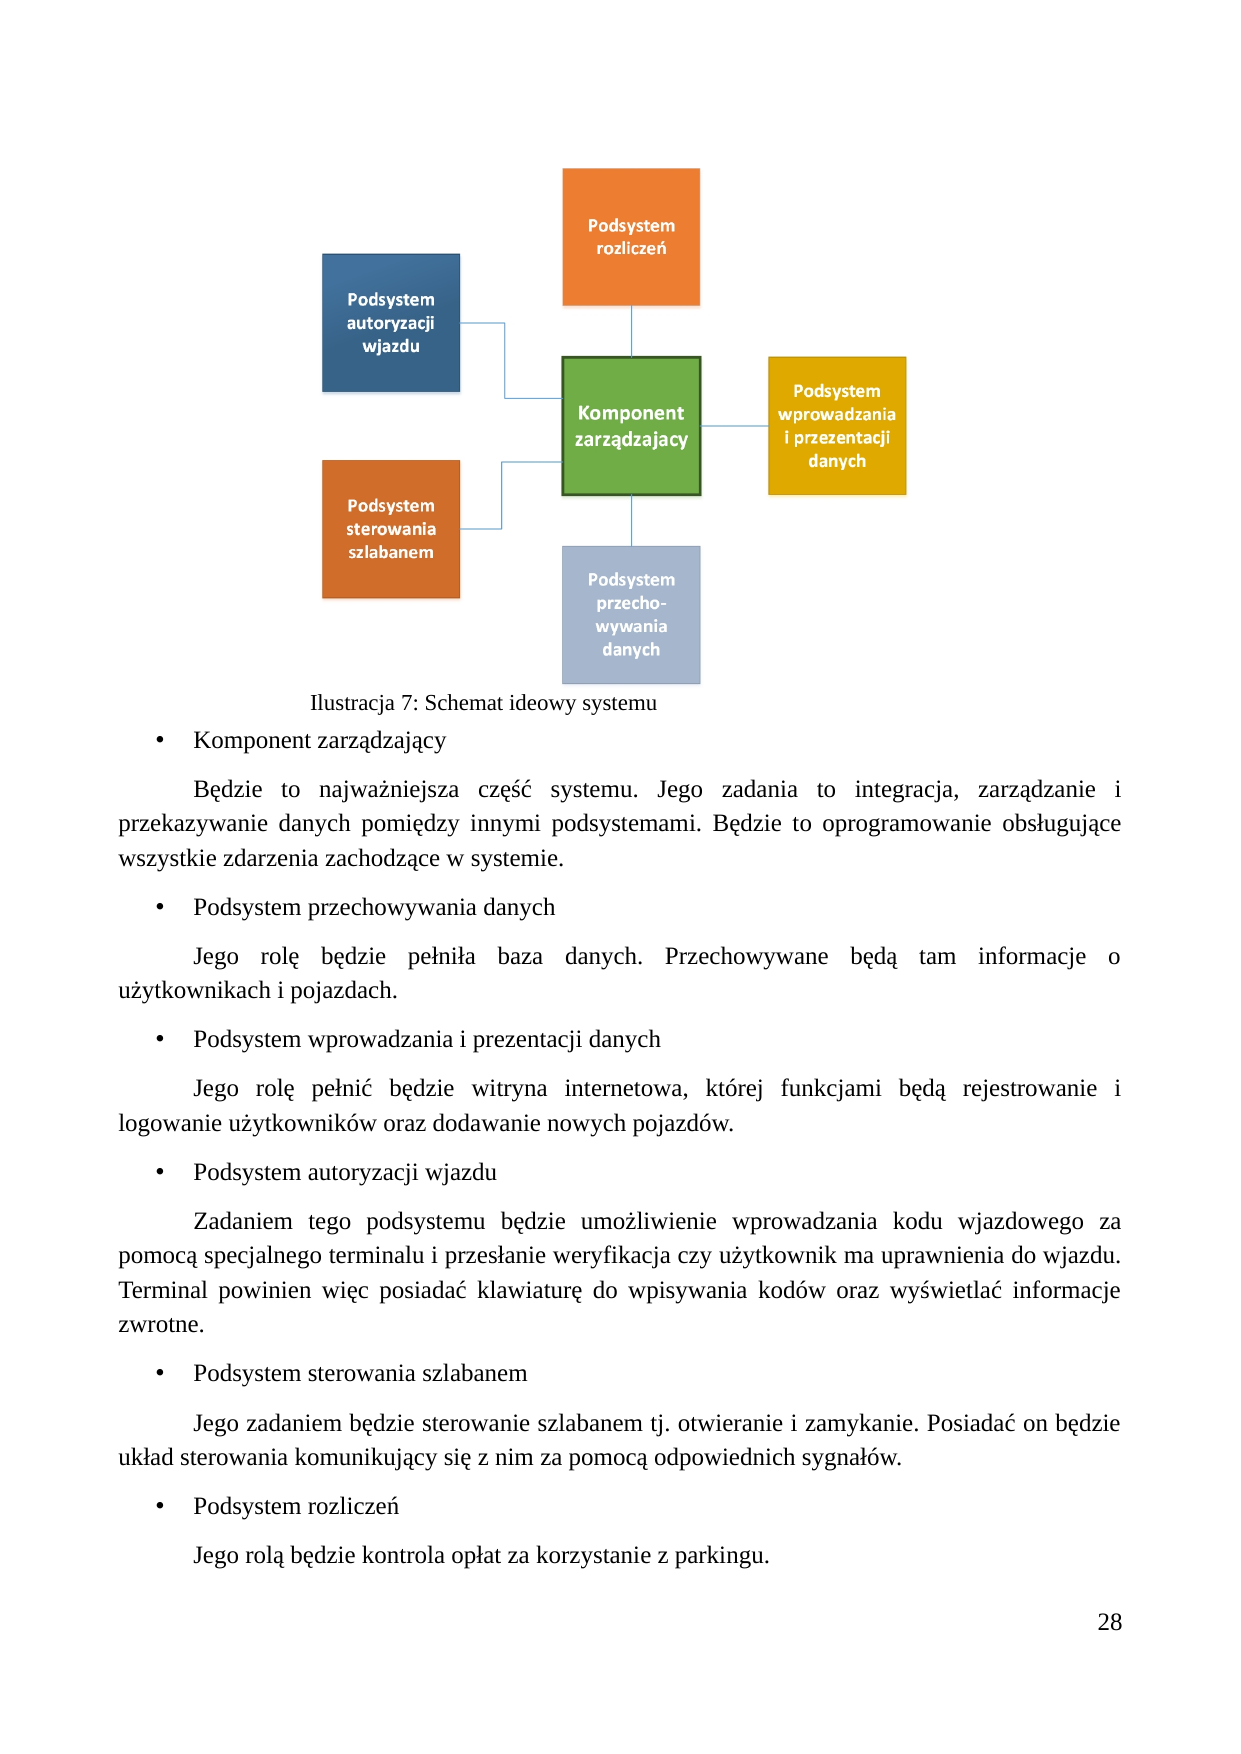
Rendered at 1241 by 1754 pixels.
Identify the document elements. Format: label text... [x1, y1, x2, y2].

picture [318, 166, 911, 690]
text Jego rolę będzie pełniła baza danych. Przechowywane będą tam informacje o użytkownikach i pojazdach. [118, 941, 1122, 1004]
list Podsystem rozliczeń [156, 1491, 1122, 1520]
list Podsystem sterowania szlabanem [156, 1358, 1122, 1387]
text Będzie to najważniejsza część systemu. Jego zadania to integracja, zarządzanie i przekazywanie danych pomiędzy innymi podsystemami. Będzie to oprogramowanie obsługujące wszystkie zdarzenia zachodzące w systemie. [118, 774, 1122, 871]
text Jego rolę pełnić będzie witryna internetowa, której funkcjami będą rejestrowanie i logowanie użytkowników oraz dodawanie nowych pojazdów. [118, 1073, 1122, 1137]
text Zadaniem tego podsystemu będzie umożliwienie wprowadzania kodu wjazdowego za pomocą specjalnego terminalu i przesłanie weryfikacja czy użytkownik ma uprawnienia do wjazdu. Terminal powinien więc posiadać klawiaturę do wpisywania kodów oraz wyświetlać informacje zwrotne. [118, 1206, 1122, 1338]
list Podsystem przechowywania danych [156, 892, 1122, 921]
list Podsystem autoryzacji wjazdu [156, 1157, 1122, 1186]
text Ilustracja 7: Schemat ideowy systemu [310, 690, 919, 716]
list Jego rolą będzie kontrola opłat za korzystanie z parkingu. [156, 1540, 1122, 1569]
list Komponent zarządzający [156, 690, 1122, 753]
list Podsystem wprowadzania i prezentacji danych [156, 1024, 1122, 1053]
text Jego zadaniem będzie sterowanie szlabanem tj. otwieranie i zamykanie. Posiadać on będzie układ sterowania komunikujący się z nim za pomocą odpowiednich sygnałów. [118, 1408, 1122, 1471]
